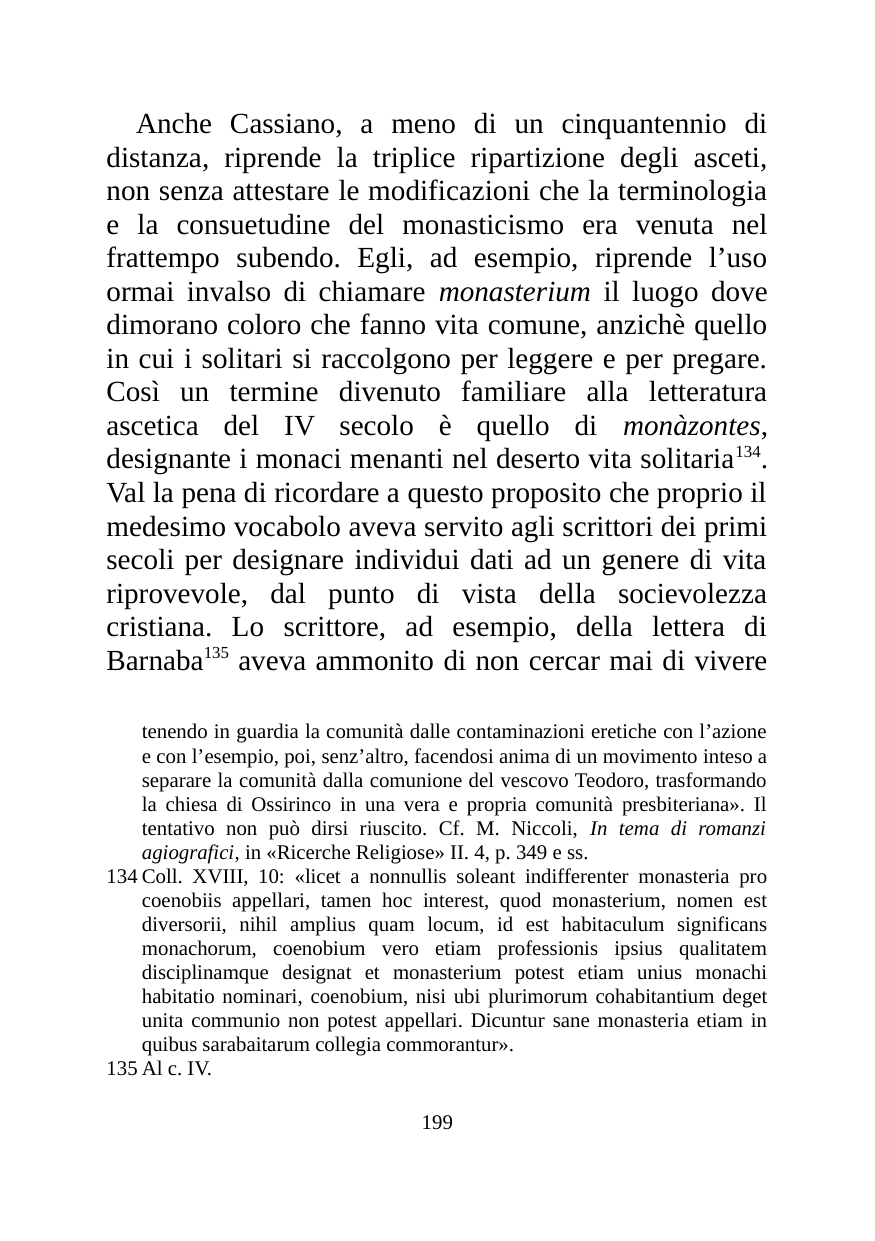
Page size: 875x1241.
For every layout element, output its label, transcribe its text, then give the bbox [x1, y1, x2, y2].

text Anche Cassiano, a meno di un cinquantennio di distanza, riprende la triplice ripartizione degli asceti, non senza attestare le modificazioni che la terminologia e la consuetudine del monasticismo era venuta nel frattempo subendo. Egli, ad esempio, riprende l’uso ormai invalso di chiamare monasterium il luogo dove dimorano coloro che fanno vita comune, anzichè quello in cui i solitari si raccolgono per leggere e per pregare. Così un termine divenuto familiare alla letteratura ascetica del IV secolo è quello di monàzontes, designante i monaci menanti nel deserto vita solitaria. Val la pena di ricordare a questo proposito che proprio il medesimo vocabolo aveva servito agli scrittori dei primi secoli per designare individui dati ad un genere di vita riprovevole, dal punto di vista della socievolezza cristiana. Lo scrittore, ad esempio, della lettera di Barnaba aveva ammonito di non cercar mai di vivere [106, 106, 768, 676]
text tenendo in guardia la comunità dalle contaminazioni eretiche con l’azione e con l’esempio, poi, senz’altro, facendosi anima di un movimento inteso a separare la comunità dalla comunione del vescovo Teodoro, trasformando la chiesa di Ossirinco in una vera e propria comunità presbiteriana». Il tentativo non può dirsi riuscito. Cf. M. Niccoli, In tema di romanzi agiografici, in «Ricerche Religiose» II. 4, p. 349 e ss. [106, 719, 768, 864]
text Al c. IV. [106, 1056, 768, 1080]
text Coll. XVIII, 10: «licet a nonnullis soleant indifferenter monasteria pro coenobiis appellari, tamen hoc interest, quod monasterium, nomen est diversorii, nihil amplius quam locum, id est habitaculum significans monachorum, coenobium vero etiam professionis ipsius qualitatem disciplinamque designat et monasterium potest etiam unius monachi habitatio nominari, coenobium, nisi ubi plurimorum cohabitantium deget unita communio non potest appellari. Dicuntur sane monasteria etiam in quibus sarabaitarum collegia commorantur». [106, 864, 768, 1056]
